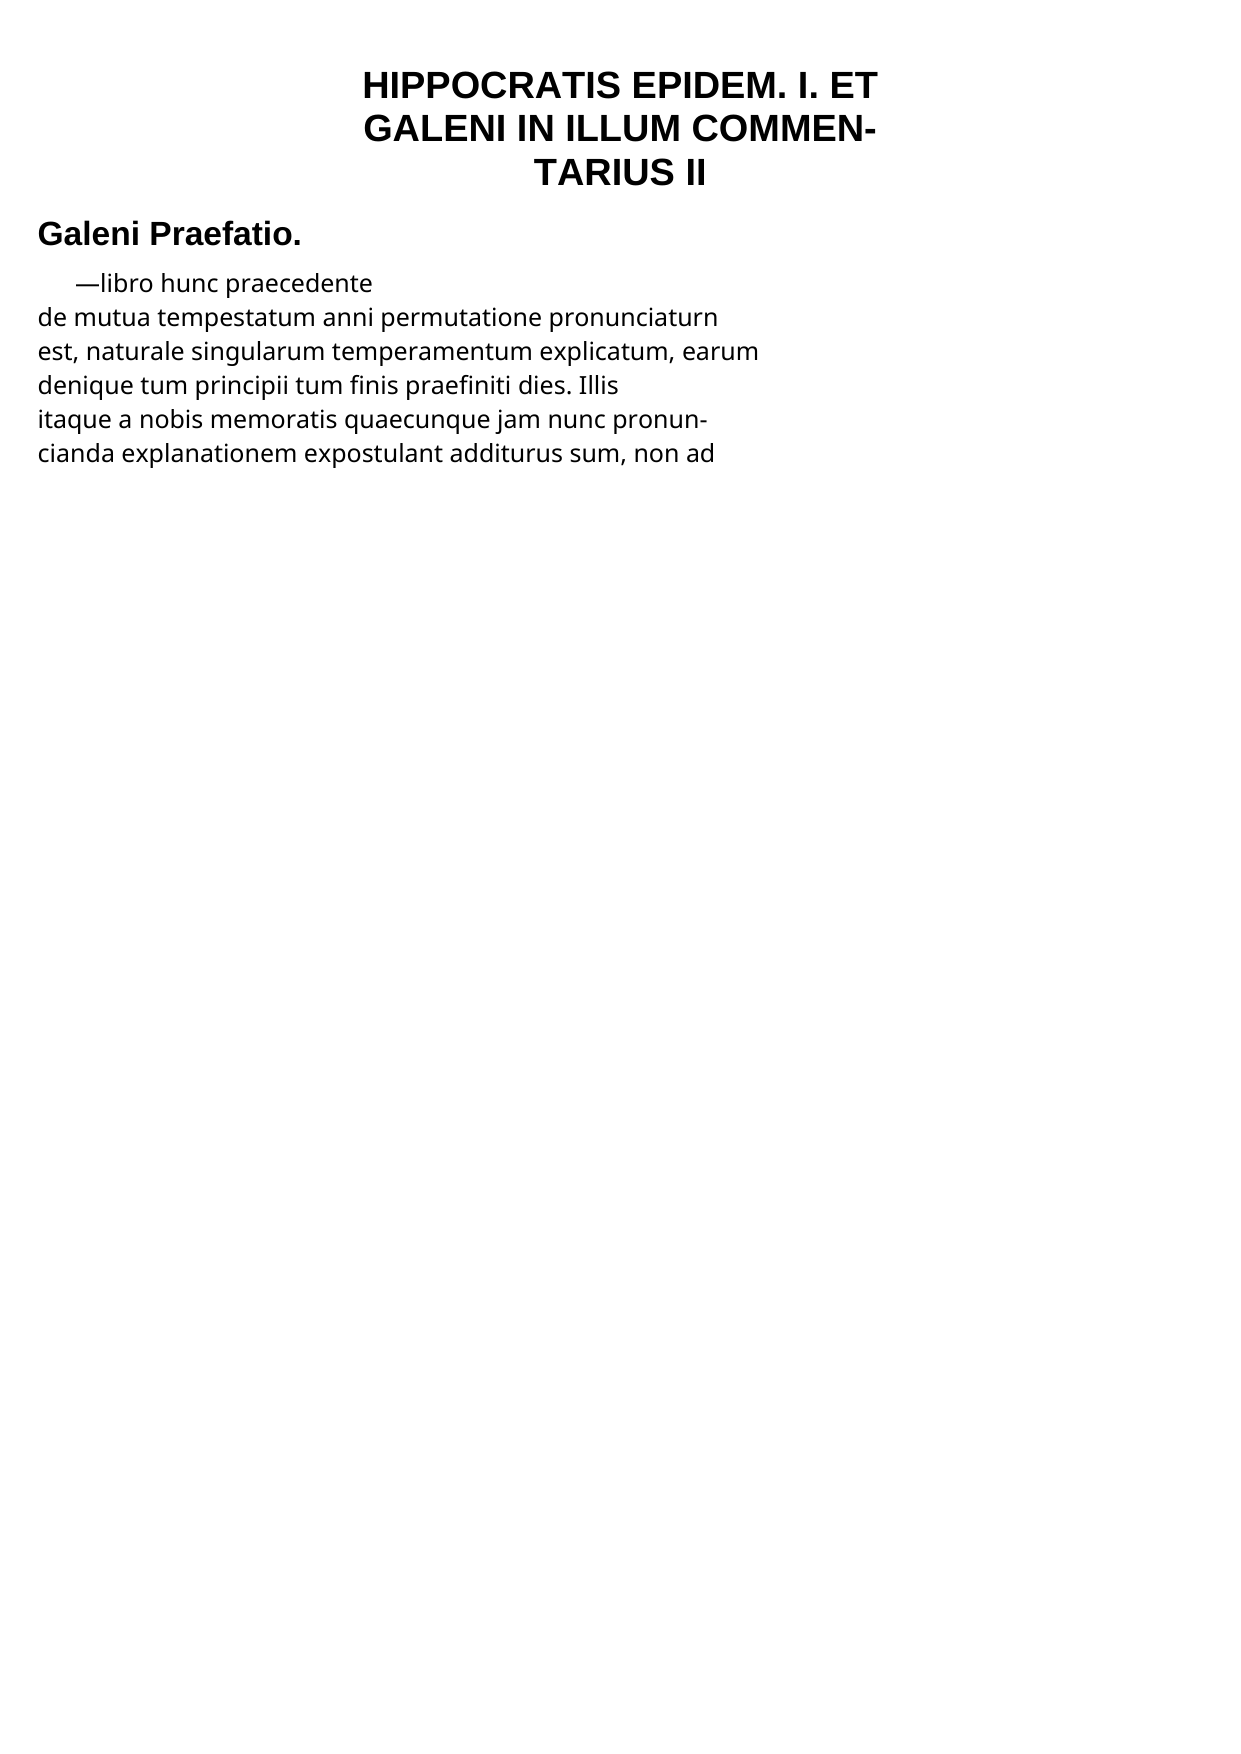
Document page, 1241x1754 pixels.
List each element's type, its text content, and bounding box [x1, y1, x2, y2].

subtitle HIPPOCRATIS EPIDEM. I. ET GALENI IN ILLUM COMMEN- TARIUS II [37, 62, 1203, 193]
text —libro hunc praecedente de mutua tempestatum anni permutatione pronunciaturn est, naturale singularum temperamentum explicatum, earum denique tum principii tum finis praefiniti dies. Illis itaque a nobis memoratis quaecunque jam nunc pronun- cianda explanationem expostulant additurus sum, non ad [37, 265, 1203, 470]
subtitle Galeni Praefatio. [37, 214, 1203, 253]
